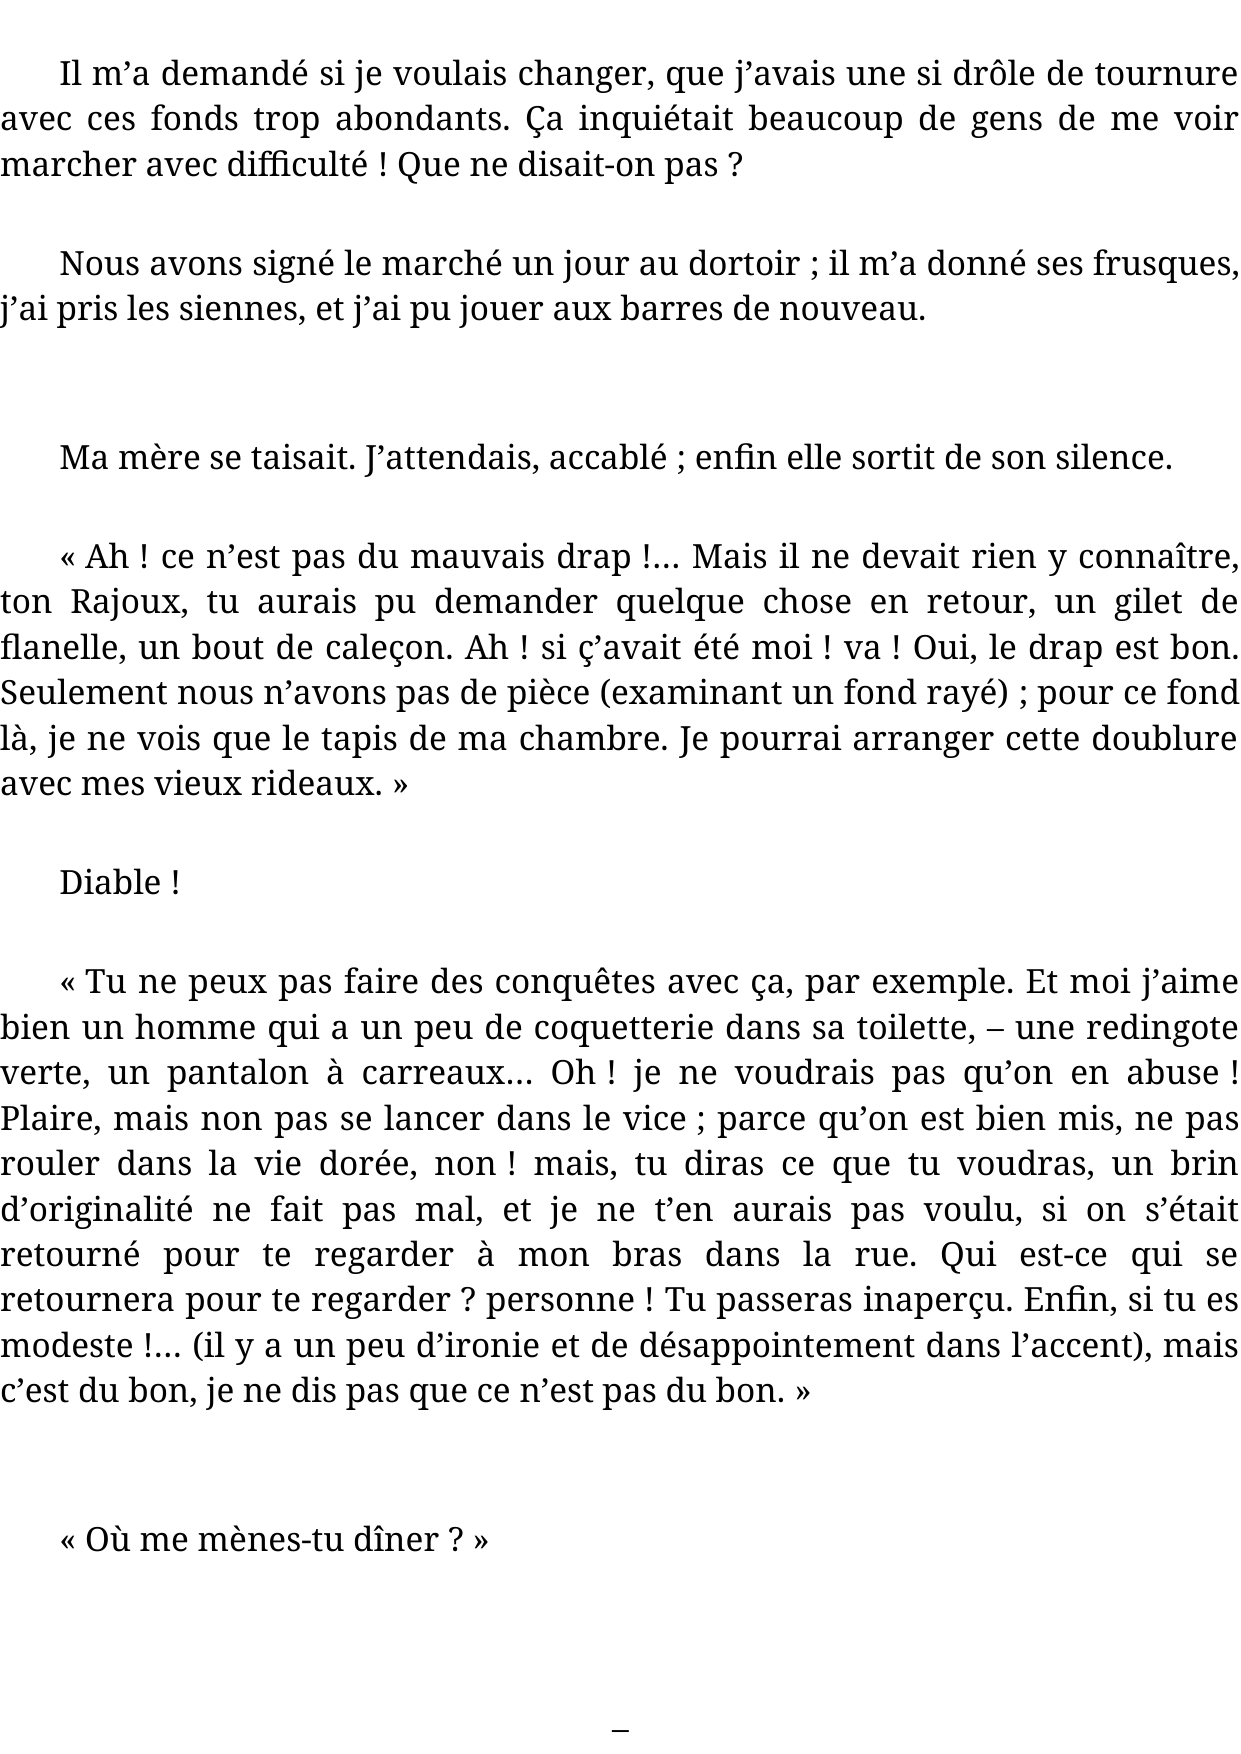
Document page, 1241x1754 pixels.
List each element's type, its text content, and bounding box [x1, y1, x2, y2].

text « Où me mènes-tu dîner ? » [0, 1516, 1240, 1561]
text Ma mère se taisait. J’attendais, accablé ; enfin elle sortit de son silence. [0, 434, 1240, 479]
text Diable ! [0, 859, 1240, 904]
text « Ah ! ce n’est pas du mauvais drap !… Mais il ne devait rien y connaître, ton Rajoux, tu aurais pu demander quelque chose en retour, un gilet de flanelle, un bout de caleçon. Ah ! si ç’avait été moi ! va ! Oui, le drap est bon. Seulement nous n’avons pas de pièce (examinant un fond rayé) ; pour ce fond là, je ne vois que le tapis de ma chambre. Je pourrai arranger cette doublure avec mes vieux rideaux. » [0, 533, 1240, 805]
text Nous avons signé le marché un jour au dortoir ; il m’a donné ses frusques, j’ai pris les siennes, et j’ai pu jouer aux barres de nouveau. [0, 239, 1240, 330]
text Il m’a demandé si je voulais changer, que j’avais une si drôle de tournure avec ces fonds trop abondants. Ça inquiétait beaucoup de gens de me voir marcher avec difficulté ! Que ne disait-on pas ? [0, 49, 1240, 186]
text « Tu ne peux pas faire des conquêtes avec ça, par exemple. Et moi j’aime bien un homme qui a un peu de coquetterie dans sa toilette, – une redingote verte, un pantalon à carreaux… Oh ! je ne voudrais pas qu’on en abuse ! Plaire, mais non pas se lancer dans le vice ; parce qu’on est bien mis, ne pas rouler dans la vie dorée, non ! mais, tu diras ce que tu voudras, un brin d’originalité ne fait pas mal, et je ne t’en aurais pas voulu, si on s’était retourné pour te regarder à mon bras dans la rue. Qui est-ce qui se retournera pour te regarder ? personne ! Tu passeras inaperçu. Enfin, si tu es modeste !… (il y a un peu d’ironie et de désappointement dans l’accent), mais c’est du bon, je ne dis pas que ce n’est pas du bon. » [0, 958, 1240, 1412]
